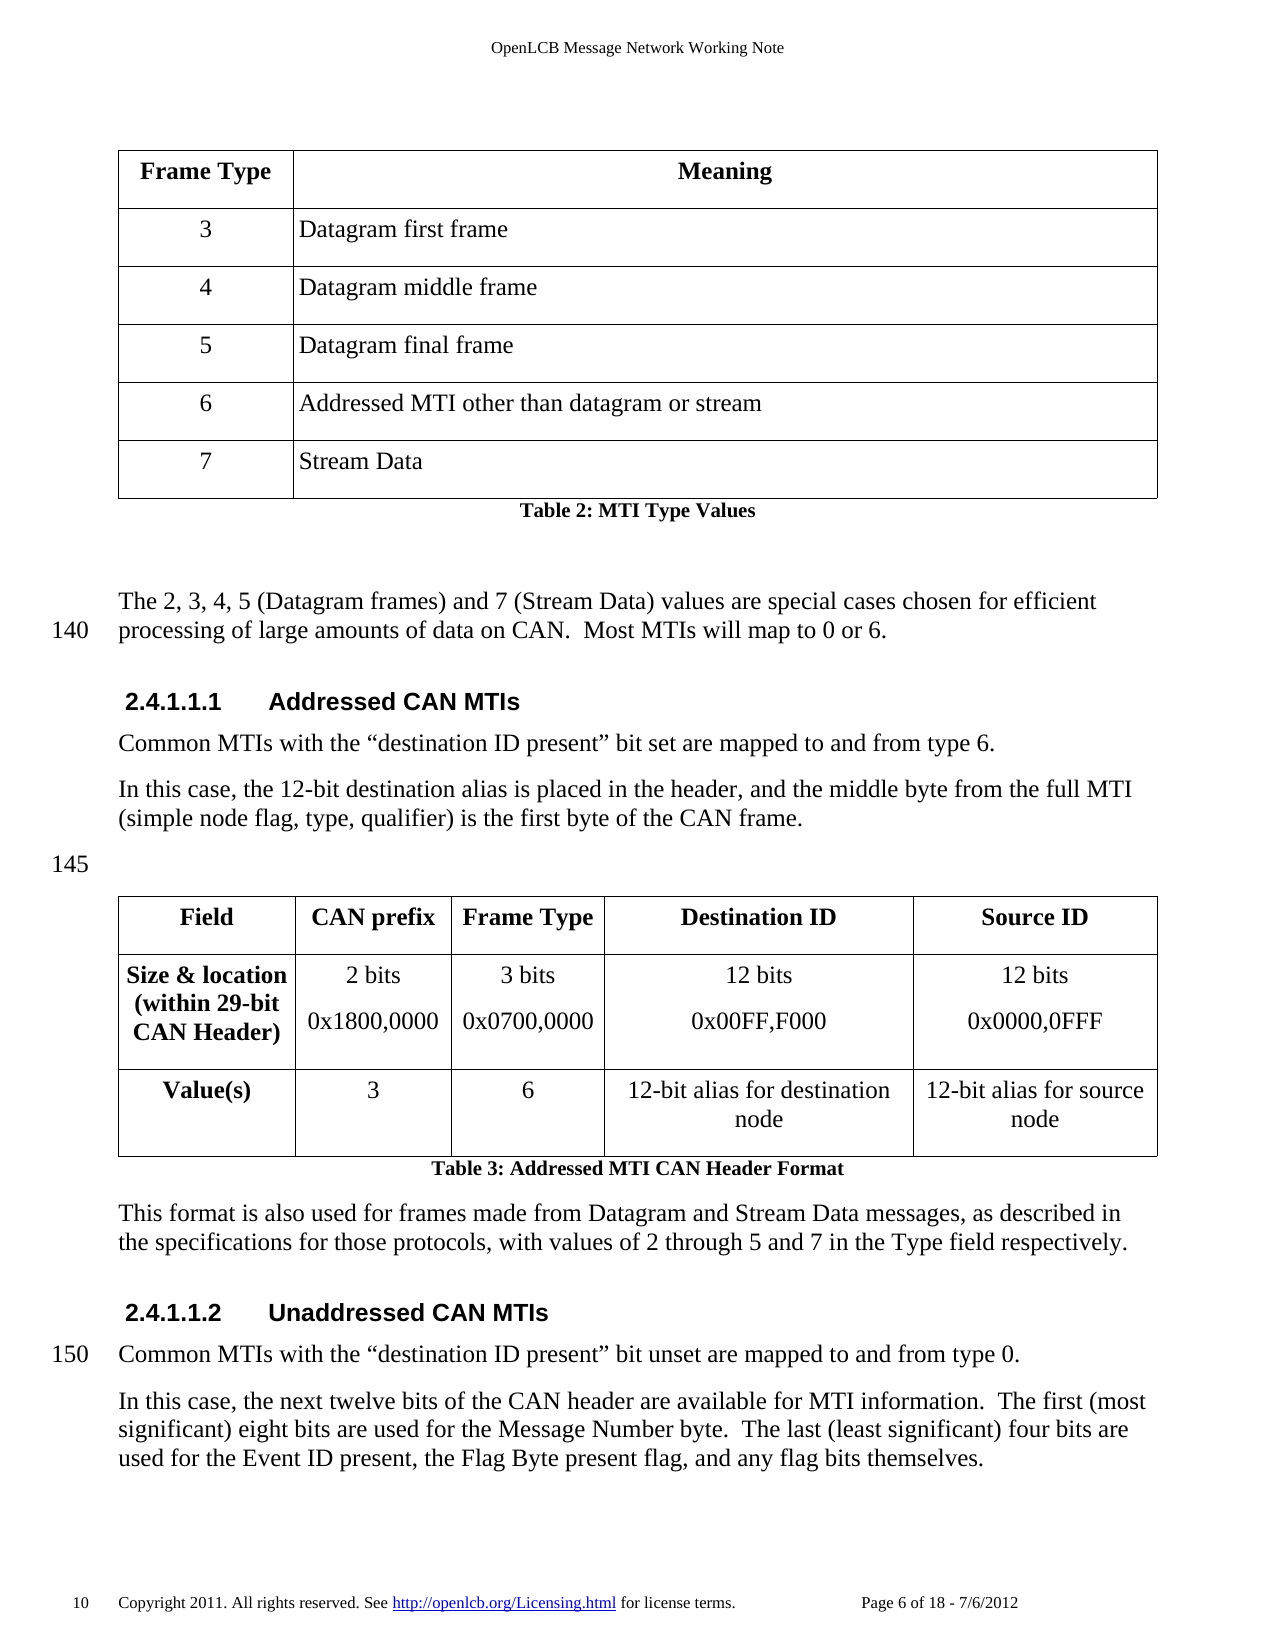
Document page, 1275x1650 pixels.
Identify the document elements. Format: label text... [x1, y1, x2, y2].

table_cell Addressed MTI other than datagram or stream [294, 383, 1157, 440]
text Common MTIs with the “destination ID present” bit unset are mapped to and from type 0. [118, 1339, 1157, 1368]
table_cell 12-bit alias for destination node [605, 1070, 913, 1156]
table_header Meaning [294, 151, 1157, 208]
table_header Source ID [914, 897, 1157, 954]
table_cell 12-bit alias for source node [914, 1070, 1157, 1156]
table_cell 5 [119, 325, 293, 382]
text Common MTIs with the “destination ID present” bit set are mapped to and from type 6. [118, 728, 1157, 756]
table_header Field [119, 897, 295, 954]
table_cell Size & location (within 29-bit CAN Header) [119, 955, 295, 1069]
table_cell Stream Data [294, 441, 1157, 498]
subtitle Unaddressed CAN MTIs [118, 1298, 1157, 1327]
table_header CAN prefix [296, 897, 451, 954]
subtitle Addressed CAN MTIs [118, 687, 1157, 715]
text The 2, 3, 4, 5 (Datagram frames) and 7 (Stream Data) values are special cases chosen for efficient processing of large amounts of data on CAN. Most MTIs will map to 0 or 6. [118, 586, 1157, 644]
table_cell 3 bits 0x0700,0000 [452, 955, 604, 1069]
table_cell Datagram first frame [294, 209, 1157, 266]
table_header Frame Type [119, 151, 293, 208]
table_cell 6 [452, 1070, 604, 1156]
text This format is also used for frames made from Datagram and Stream Data messages, as described in the specifications for those protocols, with values of 2 through 5 and 7 in the Type field respectively. [118, 1198, 1157, 1256]
table_cell 6 [119, 383, 293, 440]
table_cell Datagram middle frame [294, 267, 1157, 324]
text Table 3: Addressed MTI CAN Header Format [118, 1157, 1157, 1180]
text Table 2: MTI Type Values [118, 499, 1157, 522]
table_header Frame Type [452, 897, 604, 954]
table_cell 3 [296, 1070, 451, 1156]
table_cell 7 [119, 441, 293, 498]
text In this case, the 12-bit destination alias is placed in the header, and the middle byte from the full MTI (simple node flag, type, qualifier) is the first byte of the CAN frame. [118, 774, 1157, 832]
table_cell 4 [119, 267, 293, 324]
table_cell 3 [119, 209, 293, 266]
table_cell Datagram final frame [294, 325, 1157, 382]
table_cell 12 bits 0x00FF,F000 [605, 955, 913, 1069]
table_cell Value(s) [119, 1070, 295, 1156]
table_cell 2 bits 0x1800,0000 [296, 955, 451, 1069]
text In this case, the next twelve bits of the CAN header are available for MTI information. The first (most significant) eight bits are used for the Message Number byte. The last (least significant) four bits are used for the Event ID present, the Flag Byte present flag, and any flag bits themselves. [118, 1386, 1157, 1472]
table_cell 12 bits 0x0000,0FFF [914, 955, 1157, 1069]
table_header Destination ID [605, 897, 913, 954]
